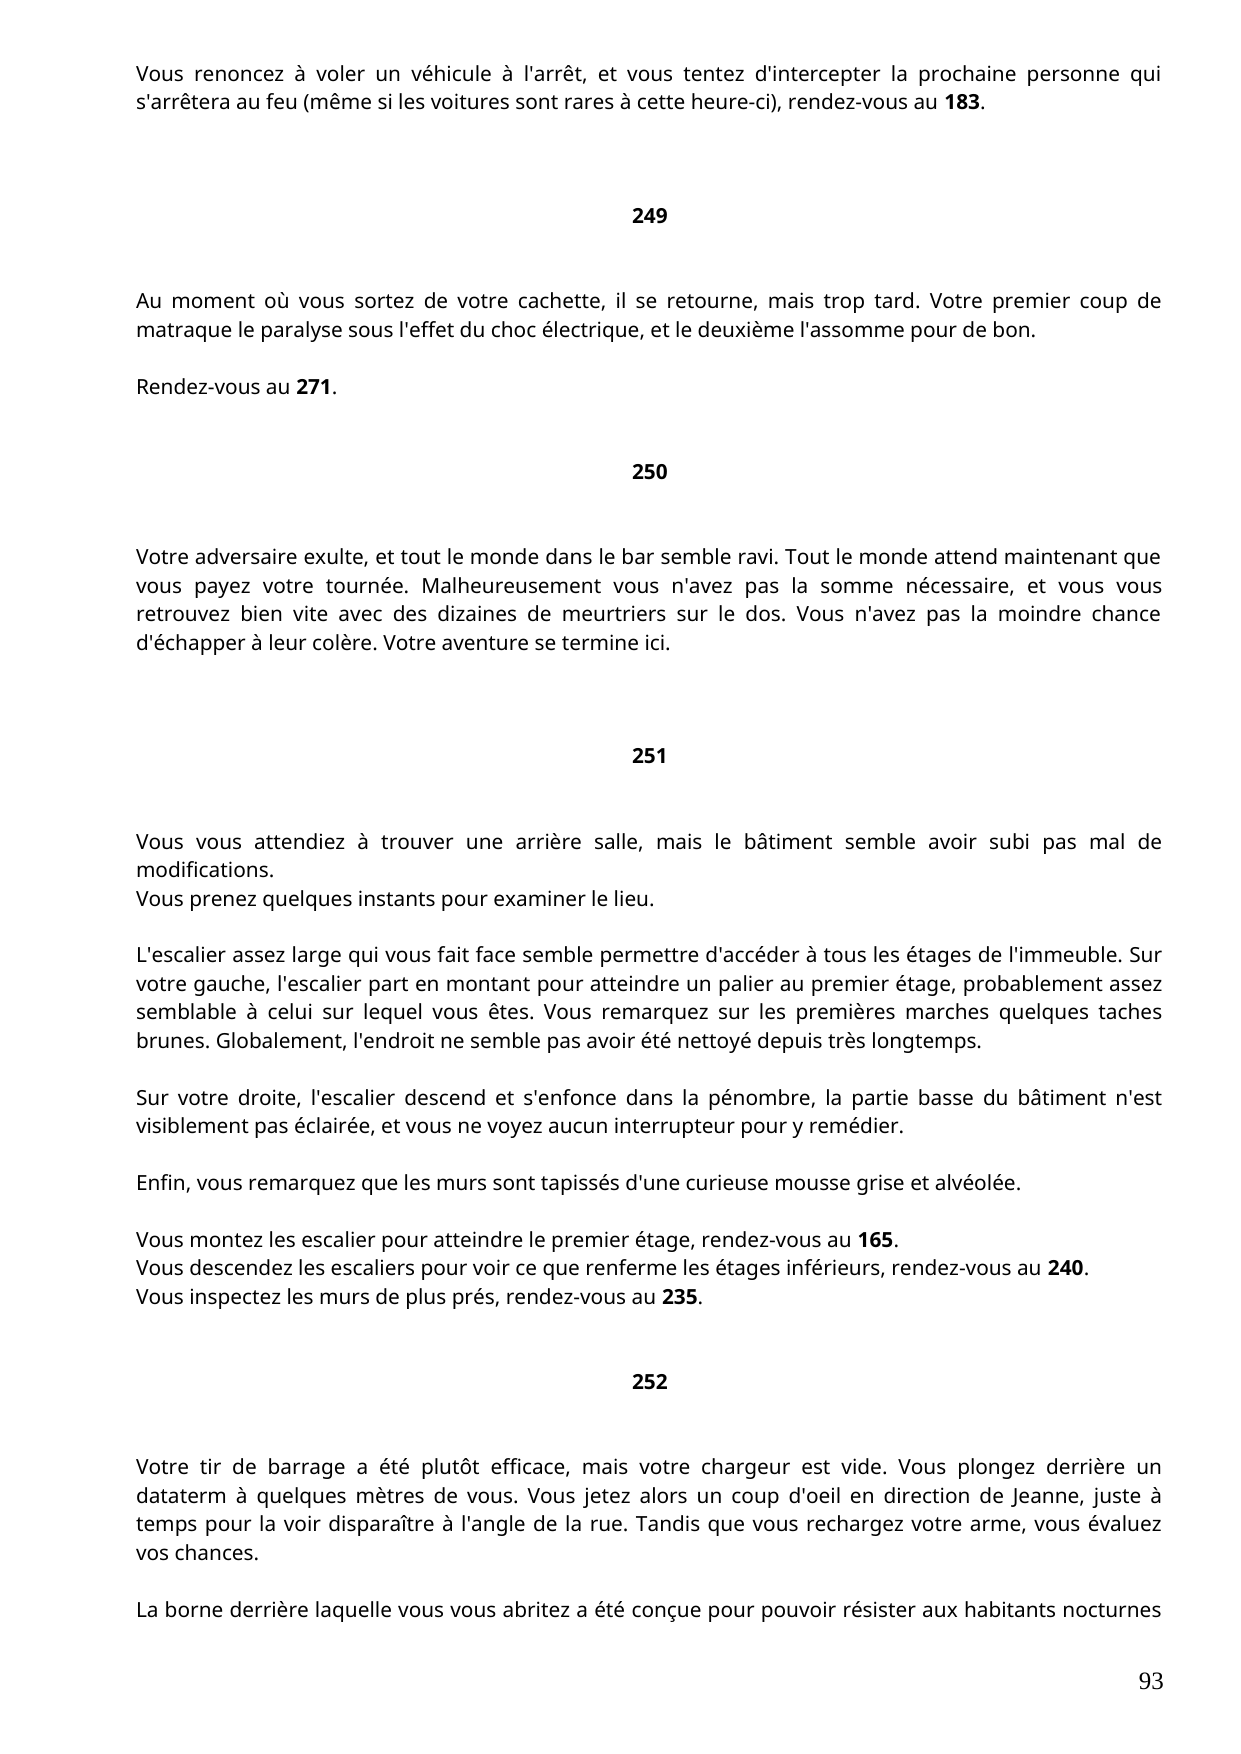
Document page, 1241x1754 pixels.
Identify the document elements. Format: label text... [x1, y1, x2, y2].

text 249 [136, 201, 1163, 230]
text 251 [136, 742, 1163, 770]
text Votre adversaire exulte, et tout le monde dans le bar semble ravi. Tout le monde attend maintenant que vous payez votre tournée. Malheureusement vous n'avez pas la somme nécessaire, et vous vous retrouvez bien vite avec des dizaines de meurtriers sur le dos. Vous n'avez pas la moindre chance d'échapper à leur colère. Votre aventure se termine ici. [136, 542, 1163, 656]
text Sur votre droite, l'escalier descend et s'enfonce dans la pénombre, la partie basse du bâtiment n'est visiblement pas éclairée, et vous ne voyez aucun interrupteur pour y remédier. [136, 1083, 1163, 1140]
text Vous inspectez les murs de plus prés, rendez-vous au 235. [136, 1282, 1163, 1310]
text L'escalier assez large qui vous fait face semble permettre d'accéder à tous les étages de l'immeuble. Sur votre gauche, l'escalier part en montant pour atteindre un palier au premier étage, probablement assez semblable à celui sur lequel vous êtes. Vous remarquez sur les premières marches quelques taches brunes. Globalement, l'endroit ne semble pas avoir été nettoyé depuis très longtemps. [136, 941, 1163, 1054]
text Enfin, vous remarquez que les murs sont tapissés d'une curieuse mousse grise et alvéolée. [136, 1168, 1163, 1197]
text Au moment où vous sortez de votre cachette, il se retourne, mais trop tard. Votre premier coup de matraque le paralyse sous l'effet du choc électrique, et le deuxième l'assomme pour de bon. [136, 287, 1163, 343]
text Vous montez les escalier pour atteindre le premier étage, rendez-vous au 165. [136, 1225, 1163, 1253]
text Vous descendez les escaliers pour voir ce que renferme les étages inférieurs, rendez-vous au 240. [136, 1253, 1163, 1282]
text 252 [136, 1367, 1163, 1396]
text Vous renoncez à voler un véhicule à l'arrêt, et vous tentez d'intercepter la prochaine personne qui s'arrêtera au feu (même si les voitures sont rares à cette heure-ci), rendez-vous au 183. [136, 59, 1163, 116]
text Votre tir de barrage a été plutôt efficace, mais votre chargeur est vide. Vous plongez derrière un dataterm à quelques mètres de vous. Vous jetez alors un coup d'oeil en direction de Jeanne, juste à temps pour la voir disparaître à l'angle de la rue. Tandis que vous rechargez votre arme, vous évaluez vos chances. [136, 1452, 1163, 1566]
text Vous vous attendiez à trouver une arrière salle, mais le bâtiment semble avoir subi pas mal de modifications. [136, 827, 1163, 884]
text La borne derrière laquelle vous vous abritez a été conçue pour pouvoir résister aux habitants nocturnes [136, 1595, 1163, 1623]
text Vous prenez quelques instants pour examiner le lieu. [136, 884, 1163, 912]
text Rendez-vous au 271. [136, 372, 1163, 400]
text 250 [136, 457, 1163, 486]
